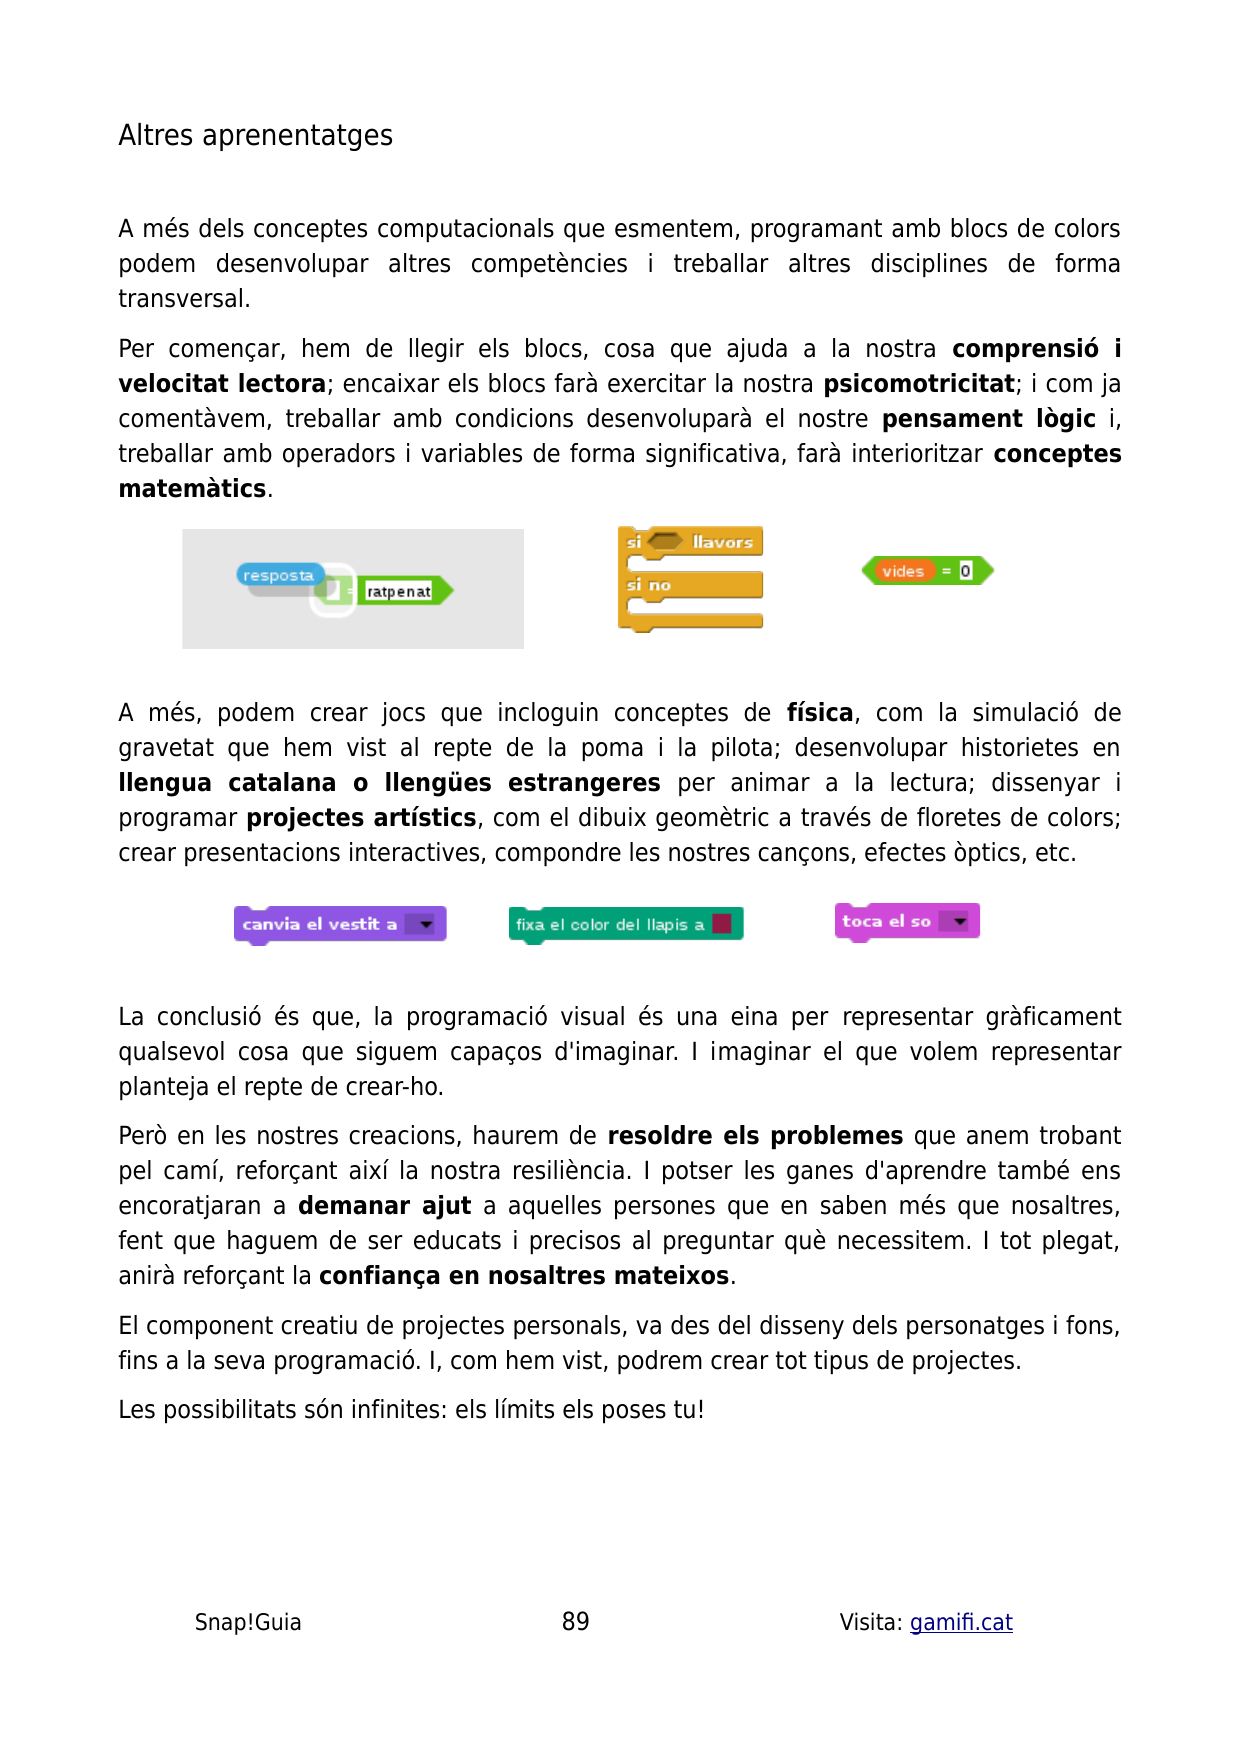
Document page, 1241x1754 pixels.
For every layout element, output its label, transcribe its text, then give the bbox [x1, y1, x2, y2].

picture [182, 529, 524, 649]
text Però en les nostres creacions, haurem de resoldre els problemes que anem trobant pel camí, reforçant així la nostra resiliència. I potser les ganes d'aprendre també ens encoratjaran a demanar ajut a aquelles persones que en saben més que nosaltres, fent que haguem de ser educats i precisos al preguntar què necessitem. I tot plegat, anirà reforçant la confiança en nosaltres mateixos. [118, 1121, 1122, 1291]
text Per començar, hem de llegir els blocs, cosa que ajuda a la nostra comprensió i velocitat lectora; encaixar els blocs farà exercitar la nostra psicomotricitat; i com ja comentàvem, treballar amb condicions desenvoluparà el nostre pensament lògic i, treballar amb operadors i variables de forma significativa, farà interioritzar conceptes matemàtics. [118, 334, 1122, 503]
picture [835, 903, 981, 943]
picture [509, 907, 744, 945]
picture [861, 556, 995, 585]
subtitle Altres aprenentatges [118, 118, 1122, 152]
picture [234, 906, 447, 946]
text Les possibilitats són infinites: els límits els poses tu! [118, 1396, 1122, 1425]
text A més dels conceptes computacionals que esmentem, programant amb blocs de colors podem desenvolupar altres competències i treballar altres disciplines de forma transversal. [118, 214, 1122, 313]
picture [617, 526, 764, 633]
text El component creatiu de projectes personals, va des del disseny dels personatges i fons, fins a la seva programació. I, com hem vist, podrem crear tot tipus de projectes. [118, 1311, 1122, 1375]
text A més, podem crear jocs que incloguin conceptes de física, com la simulació de gravetat que hem vist al repte de la poma i la pilota; desenvolupar historietes en llengua catalana o llengües estrangeres per animar a la lectura; dissenyar i programar projectes artístics, com el dibuix geomètric a través de floretes de colors; crear presentacions interactives, compondre les nostres cançons, efectes òptics, etc. [118, 698, 1122, 868]
text La conclusió és que, la programació visual és una eina per representar gràficament qualsevol cosa que siguem capaços d'imaginar. I imaginar el que volem representar planteja el repte de crear-ho. [118, 1002, 1122, 1101]
